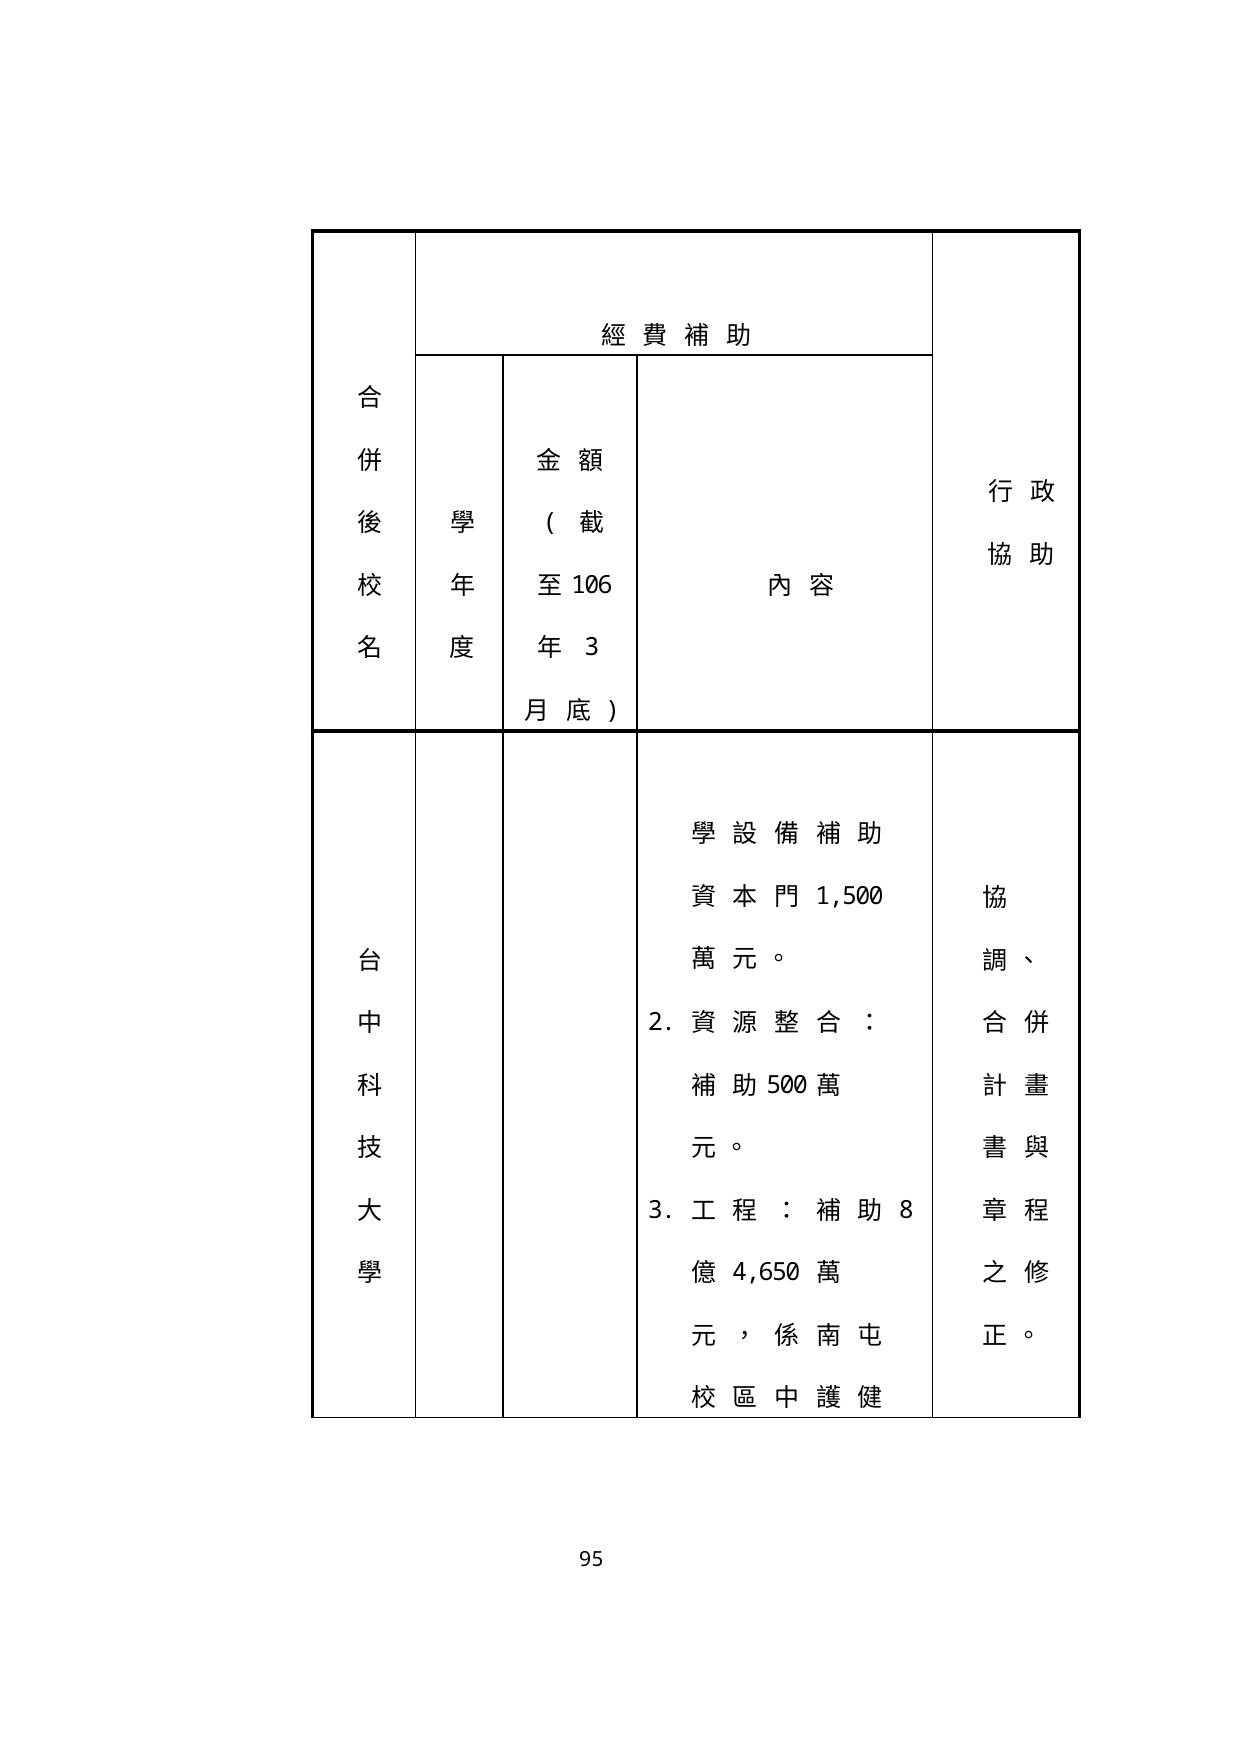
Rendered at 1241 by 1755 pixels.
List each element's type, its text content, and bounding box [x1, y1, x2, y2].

table_cell [416, 733, 502, 1417]
table_cell 學年度 [416, 356, 502, 729]
table_cell 協調、合併計畫書與章程之修正。 [933, 733, 1078, 1417]
table_cell 學設備補助資本門1,500萬元。 2.資源整合：補助500萬元。 3.工程：補助8億4,650萬元，係南屯校區中護健 [638, 733, 932, 1417]
table_cell 內容 [638, 356, 932, 729]
table_header 合併後校名 [314, 233, 415, 729]
table_header 行政協助 [933, 233, 1078, 729]
table_cell 金額 (截至106年3月底) [504, 356, 636, 729]
table_cell [504, 733, 636, 1417]
table_header 經費補助 [416, 233, 932, 354]
table_cell 台中科技大學 [314, 733, 415, 1417]
